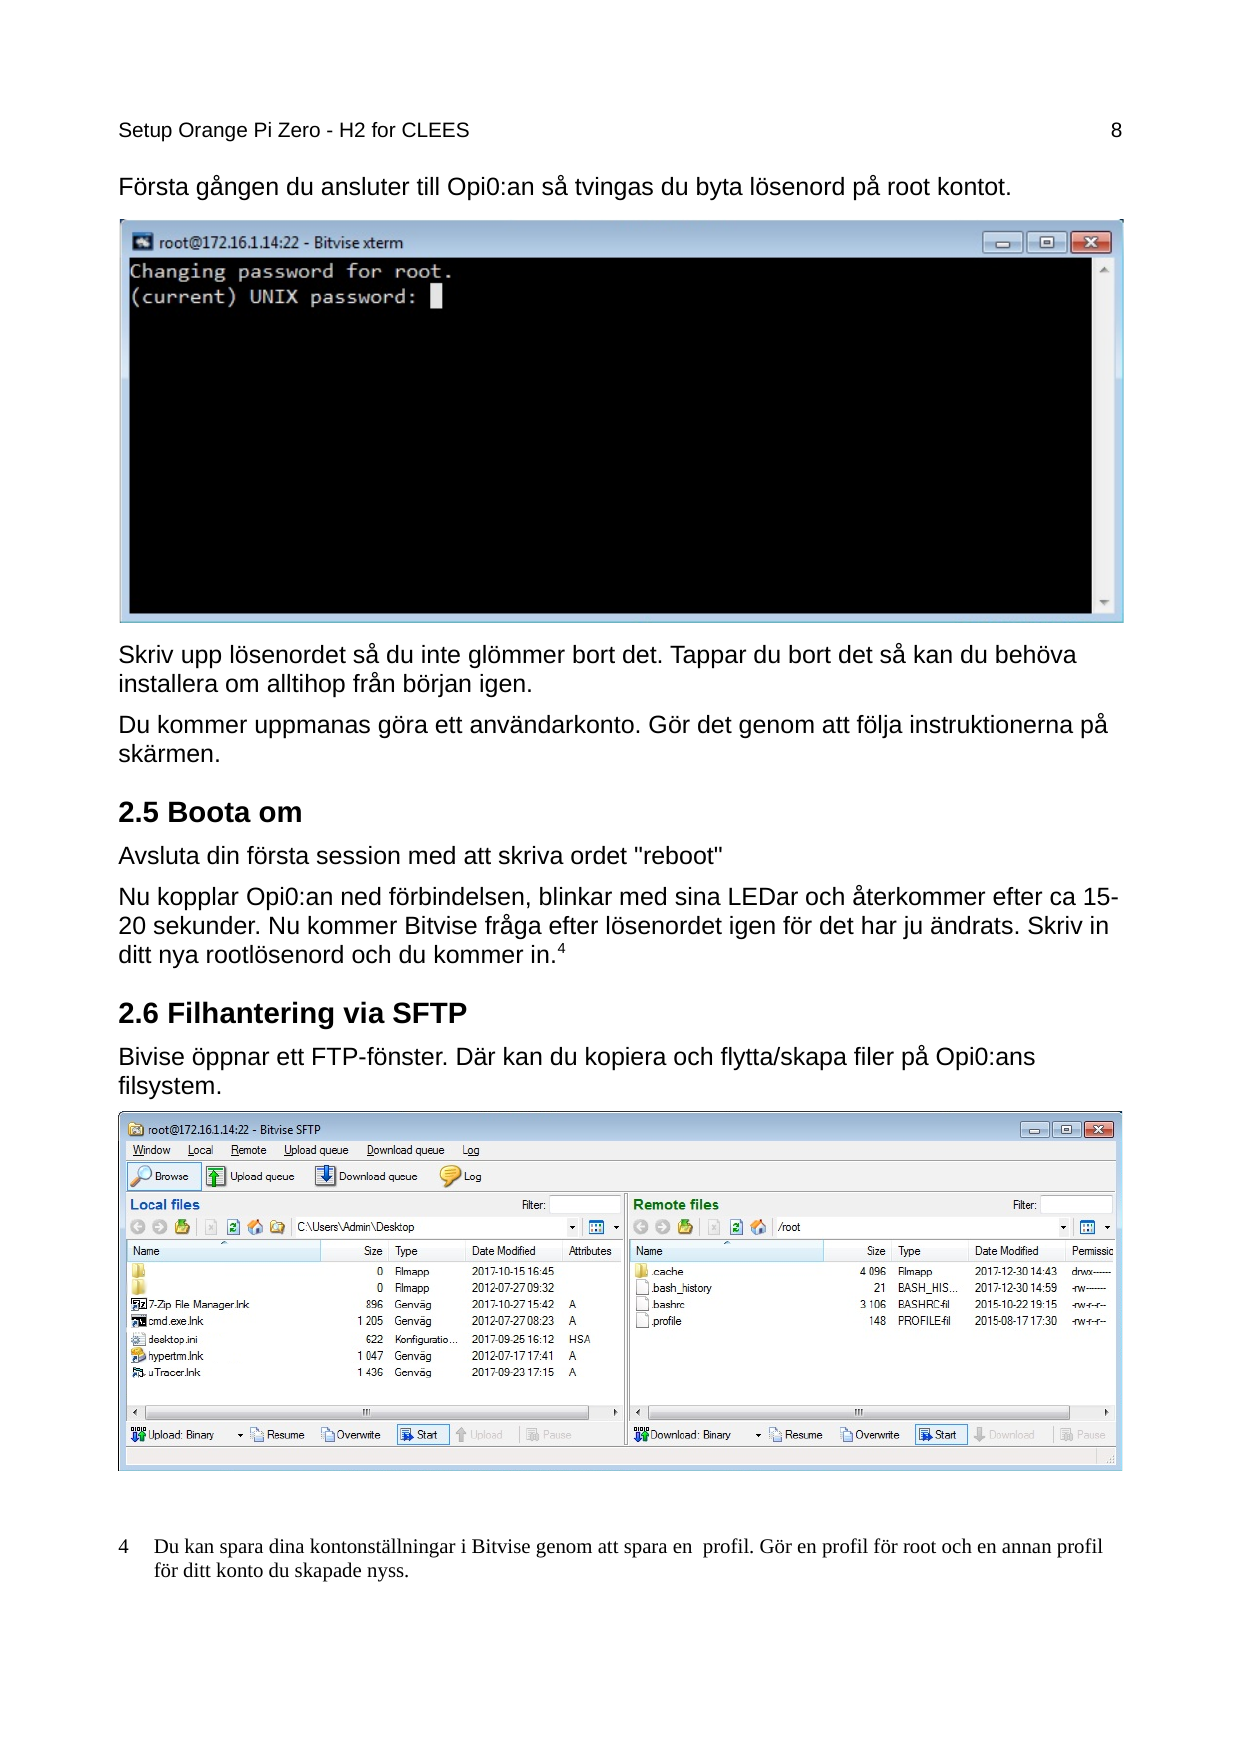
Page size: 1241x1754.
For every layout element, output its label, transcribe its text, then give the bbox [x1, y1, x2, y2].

text Skriv upp lösenordet så du inte glömmer bort det. Tappar du bort det så kan du behöva installera om alltihop från början igen. [118, 623, 1122, 698]
text Bivise öppnar ett FTP-fönster. Där kan du kopiera och flytta/skapa filer på Opi0:ans filsystem. [118, 1042, 1122, 1099]
text Nu kopplar Opi0:an ned förbindelsen, blinkar med sina LEDar och återkommer efter ca 15-20 sekunder. Nu kommer Bitvise fråga efter lösenordet igen för det har ju ändrats. Skriv in ditt nya rootlösenord och du kommer in. [118, 882, 1122, 968]
text Första gången du ansluter till Opi0:an så tvingas du byta lösenord på root kontot. [118, 172, 1122, 200]
picture [119, 219, 1124, 623]
text Du kan spara dina kontonställningar i Bitvise genom att spara en profil. Gör en profil för root och en annan profil för ditt konto du skapade nyss. [118, 1534, 1122, 1582]
text Avsluta din första session med att skriva ordet "reboot" [118, 841, 1122, 870]
picture [118, 1111, 1123, 1471]
subtitle 2.6 Filhantering via SFTP [118, 996, 1122, 1029]
subtitle 2.5 Boota om [118, 795, 1122, 828]
text Du kommer uppmanas göra ett användarkonto. Gör det genom att följa instruktionerna på skärmen. [118, 710, 1122, 768]
